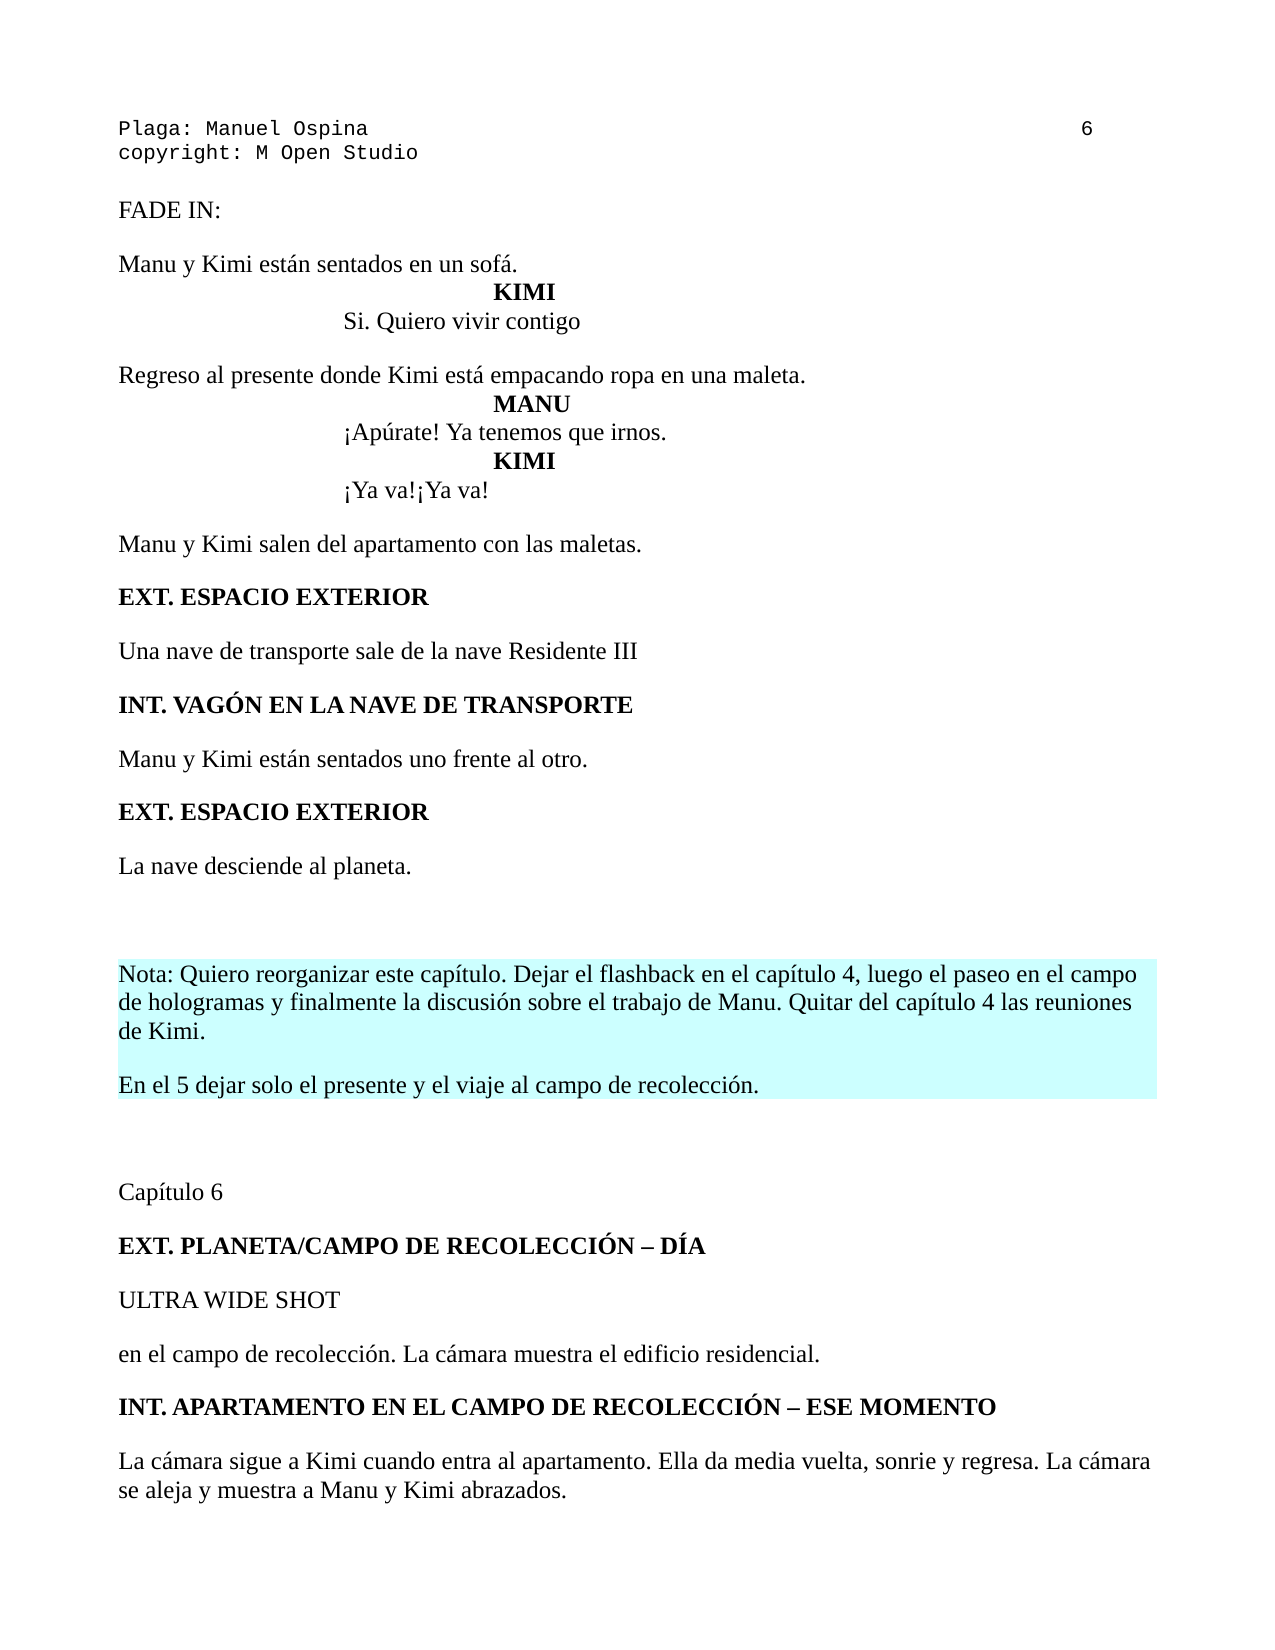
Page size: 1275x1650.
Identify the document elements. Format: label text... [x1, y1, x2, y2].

text Capítulo 6 [118, 1177, 1157, 1206]
text Regreso al presente donde Kimi está empacando ropa en una maleta. [118, 360, 1157, 389]
text Ext. Espacio exterior [118, 582, 1157, 611]
text Si. Quiero vivir contigo [343, 306, 1007, 335]
text ULTRA WIDE SHOT [118, 1285, 1157, 1314]
text Kimi [493, 277, 1007, 306]
text Manu [493, 389, 1007, 417]
text Manu y Kimi están sentados en un sofá. [118, 249, 1157, 277]
text La cámara sigue a Kimi cuando entra al apartamento. Ella da media vuelta, sonrie y regresa. La cámara se aleja y muestra a Manu y Kimi abrazados. [118, 1446, 1157, 1504]
text En el 5 dejar solo el presente y el viaje al campo de recolección. [118, 1070, 1157, 1099]
text Fade in: [118, 195, 1157, 224]
text Nota: Quiero reorganizar este capítulo. Dejar el flashback en el capítulo 4, luego el paseo en el campo de hologramas y finalmente la discusión sobre el trabajo de Manu. Quitar del capítulo 4 las reuniones de Kimi. [118, 959, 1157, 1045]
text Ext. Espacio exterior [118, 797, 1157, 826]
text Manu y Kimi están sentados uno frente al otro. [118, 744, 1157, 772]
text Int. Vagón en la Nave de transporte [118, 690, 1157, 719]
text La nave desciende al planeta. [118, 851, 1157, 880]
text Manu y Kimi salen del apartamento con las maletas. [118, 529, 1157, 557]
text Kimi [493, 446, 1007, 475]
text Ext. Planeta/Campo de recolección – día [118, 1231, 1157, 1260]
text en el campo de recolección. La cámara muestra el edificio residencial. [118, 1339, 1157, 1367]
text ¡Ya va!¡Ya va! [343, 475, 1007, 504]
text Una nave de transporte sale de la nave Residente III [118, 636, 1157, 665]
text Int. Apartamento en el campo de recolección – ese momento [118, 1392, 1157, 1421]
text ¡Apúrate! Ya tenemos que irnos. [343, 417, 1007, 446]
